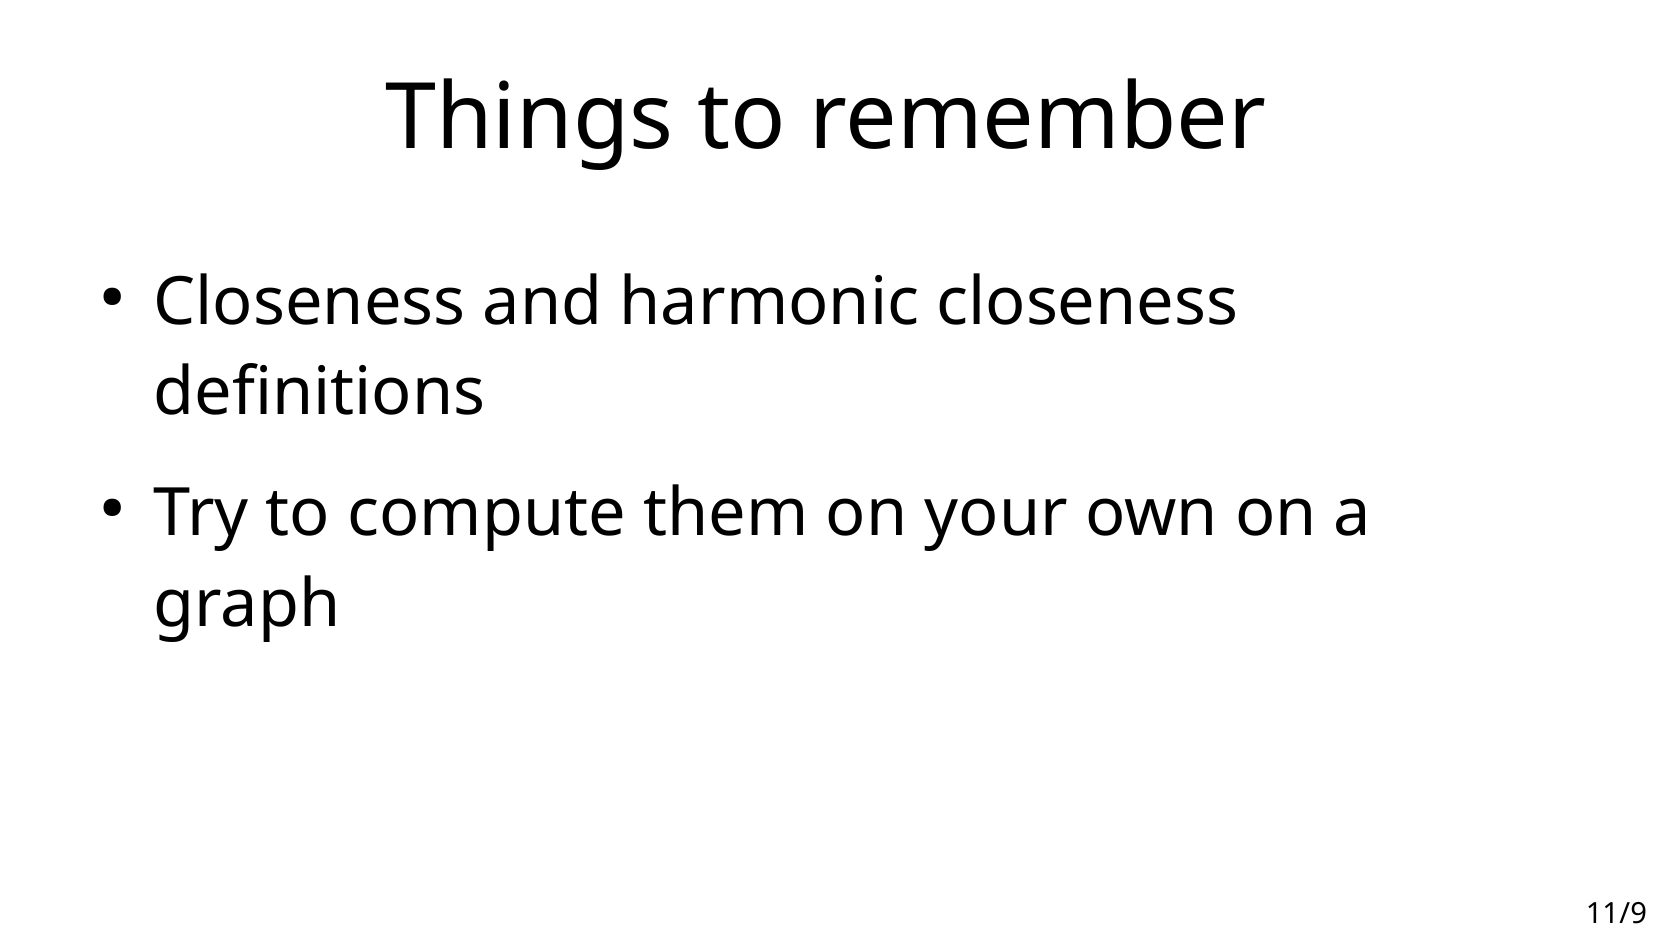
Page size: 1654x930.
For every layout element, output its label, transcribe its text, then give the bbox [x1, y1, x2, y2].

title Things to remember [82, 1, 1571, 225]
list Closeness and harmonic closeness definitions Try to compute them on your own on a graph [82, 252, 1571, 793]
